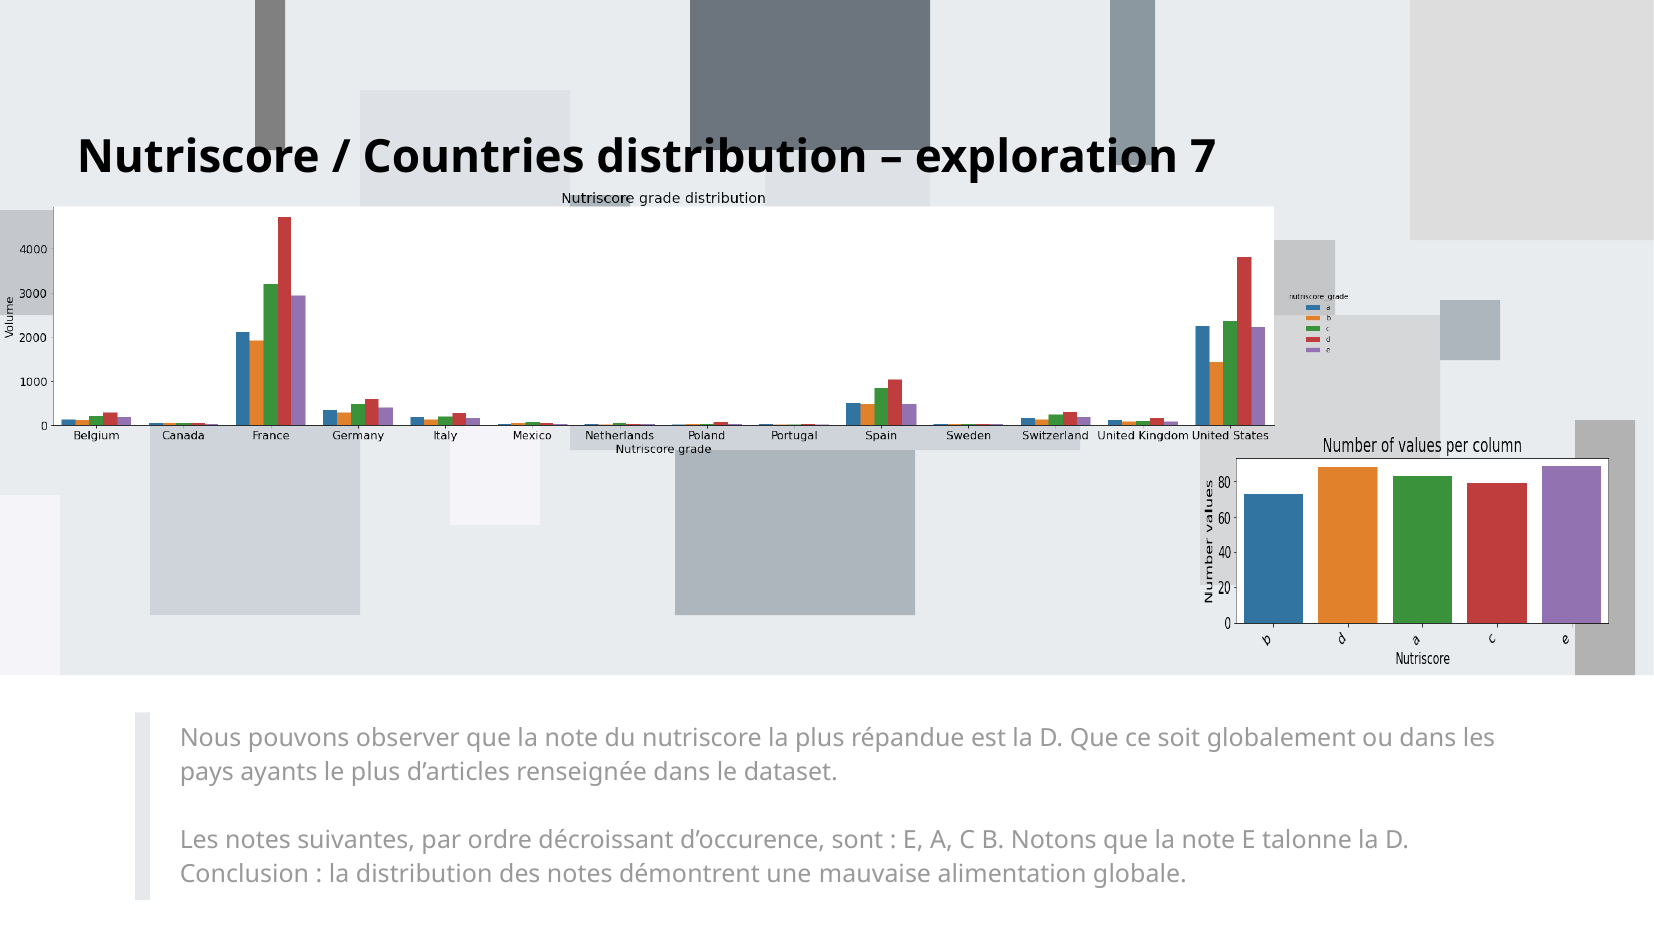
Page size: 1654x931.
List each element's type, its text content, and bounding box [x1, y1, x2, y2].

text_box Nous pouvons observer que la note du nutriscore la plus répandue est la D. Que ce soit globalement ou dans les pays ayants le plus d’articles renseignée dans le dataset. Les notes suivantes, par ordre décroissant d’occurence, sont : E, A, C B. Notons que la note E talonne la D. Conclusion : la distribution des notes démontrent une mauvaise alimentation globale. [165, 712, 1538, 901]
text_box [135, 712, 151, 900]
title Nutriscore / Countries distribution – exploration 7 [76, 76, 1565, 233]
picture [0, 187, 1613, 676]
